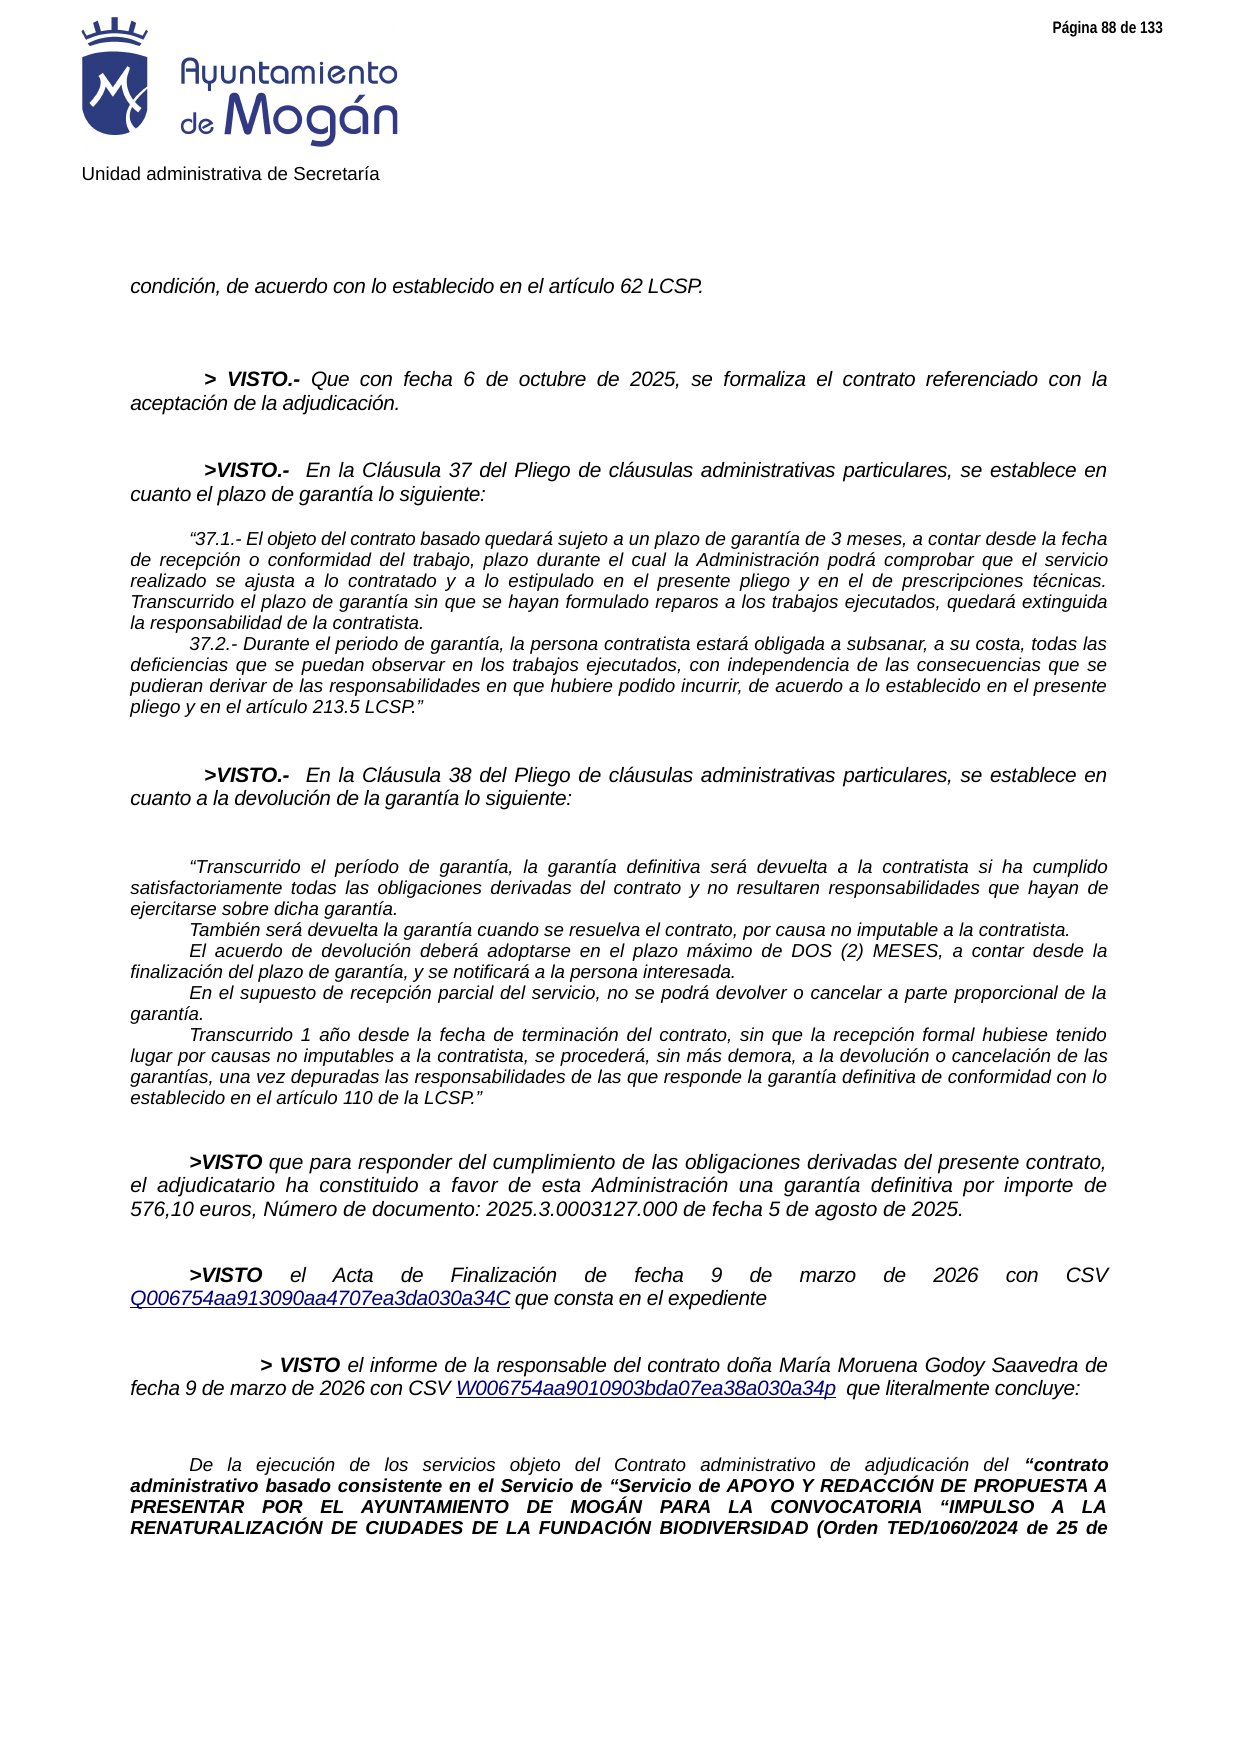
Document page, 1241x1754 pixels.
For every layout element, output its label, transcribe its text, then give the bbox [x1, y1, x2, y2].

text >VISTO el Acta de Finalización de fecha 9 de marzo de 2026 con CSV Q006754aa913090aa4707ea3da030a34C que consta en el expediente [130, 1264, 1110, 1310]
text >VISTO que para responder del cumplimiento de las obligaciones derivadas del presente contrato, el adjudicatario ha constituido a favor de esta Administración una garantía definitiva por importe de 576,10 euros, Número de documento: 2025.3.0003127.000 de fecha 5 de agosto de 2025. [130, 1151, 1110, 1221]
text De la ejecución de los servicios objeto del Contrato administrativo de adjudicación del “contrato administrativo basado consistente en el Servicio de “Servicio de APOYO Y REDACCIÓN DE PROPUESTA A PRESENTAR POR EL AYUNTAMIENTO DE MOGÁN PARA LA CONVOCATORIA “IMPULSO A LA RENATURALIZACIÓN DE CIUDADES DE LA FUNDACIÓN BIODIVERSIDAD (Orden TED/1060/2024 de 25 de [130, 1454, 1110, 1538]
text En el supuesto de recepción parcial del servicio, no se podrá devolver o cancelar a parte proporcional de la garantía. [130, 983, 1110, 1024]
text “37.1.- El objeto del contrato basado quedará sujeto a un plazo de garantía de 3 meses, a contar desde la fecha de recepción o conformidad del trabajo, plazo durante el cual la Administración podrá comprobar que el servicio realizado se ajusta a lo contratado y a lo estipulado en el presente pliego y en el de prescripciones técnicas. Transcurrido el plazo de garantía sin que se hayan formulado reparos a los trabajos ejecutados, quedará extinguida la responsabilidad de la contratista. [130, 529, 1110, 633]
picture [81, 17, 398, 153]
text > VISTO el informe de la responsable del contrato doña María Moruena Godoy Saavedra de fecha 9 de marzo de 2026 con CSV W006754aa9010903bda07ea38a030a34p que literalmente concluye: [130, 1353, 1110, 1400]
text 37.2.- Durante el periodo de garantía, la persona contratista estará obligada a subsanar, a su costa, todas las deficiencias que se puedan observar en los trabajos ejecutados, con independencia de las consecuencias que se pudieran derivar de las responsabilidades en que hubiere podido incurrir, de acuerdo a lo establecido en el presente pliego y en el artículo 213.5 LCSP.” [130, 633, 1110, 717]
text El acuerdo de devolución deberá adoptarse en el plazo máximo de DOS (2) MESES, a contar desde la finalización del plazo de garantía, y se notificará a la persona interesada. [130, 941, 1110, 983]
text > VISTO.- Que con fecha 6 de octubre de 2025, se formaliza el contrato referenciado con la aceptación de la adjudicación. [130, 368, 1110, 414]
text >VISTO.- En la Cláusula 37 del Pliego de cláusulas administrativas particulares, se establece en cuanto el plazo de garantía lo siguiente: [130, 459, 1110, 506]
text condición, de acuerdo con lo establecido en el artículo 62 LCSP. [130, 275, 1110, 298]
text Transcurrido 1 año desde la fecha de terminación del contrato, sin que la recepción formal hubiese tenido lugar por causas no imputables a la contratista, se procederá, sin más demora, a la devolución o cancelación de las garantías, una vez depuradas las responsabilidades de las que responde la garantía definitiva de conformidad con lo establecido en el artículo 110 de la LCSP.” [130, 1024, 1110, 1108]
text “Transcurrido el período de garantía, la garantía definitiva será devuelta a la contratista si ha cumplido satisfactoriamente todas las obligaciones derivadas del contrato y no resultaren responsabilidades que hayan de ejercitarse sobre dicha garantía. [130, 857, 1110, 919]
text También será devuelta la garantía cuando se resuelva el contrato, por causa no imputable a la contratista. [130, 920, 1110, 941]
text >VISTO.- En la Cláusula 38 del Pliego de cláusulas administrativas particulares, se establece en cuanto a la devolución de la garantía lo siguiente: [130, 764, 1110, 810]
